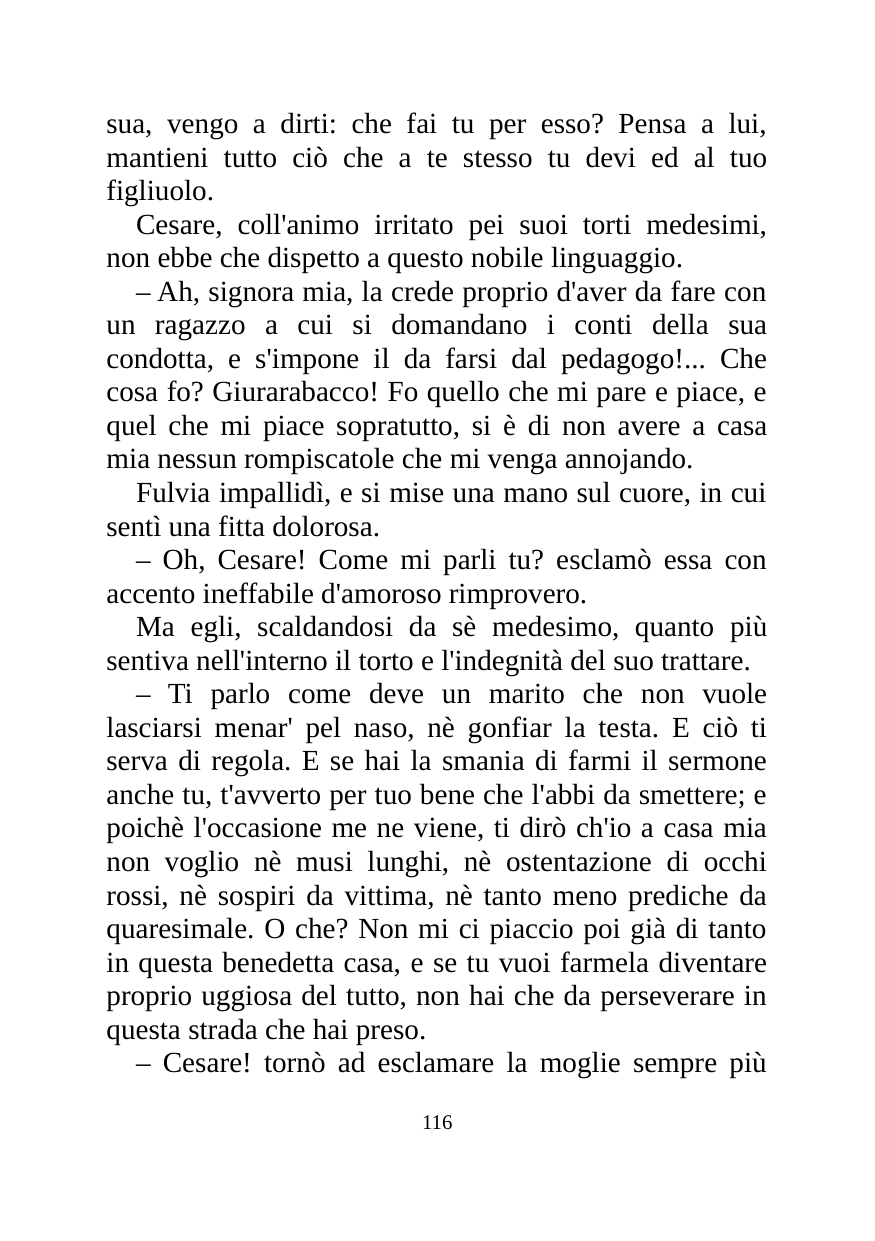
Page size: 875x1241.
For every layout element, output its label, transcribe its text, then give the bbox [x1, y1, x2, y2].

text – Oh, Cesare! Come mi parli tu? esclamò essa con accento ineffabile d'amoroso rimprovero. [106, 542, 768, 609]
text Cesare, coll'animo irritato pei suoi torti medesimi, non ebbe che dispetto a questo nobile linguaggio. [106, 207, 768, 274]
text – Ah, signora mia, la crede proprio d'aver da fare con un ragazzo a cui si domandano i conti della sua condotta, e s'impone il da farsi dal pedagogo!... Che cosa fo? Giurarabacco! Fo quello che mi pare e piace, e quel che mi piace sopratutto, si è di non avere a casa mia nessun rompiscatole che mi venga annojando. [106, 274, 768, 475]
text Fulvia impallidì, e si mise una mano sul cuore, in cui sentì una fitta dolorosa. [106, 475, 768, 542]
text Ma egli, scaldandosi da sè medesimo, quanto più sentiva nell'interno il torto e l'indegnità del suo trattare. [106, 609, 768, 676]
text sua, vengo a dirti: che fai tu per esso? Pensa a lui, mantieni tutto ciò che a te stesso tu devi ed al tuo figliuolo. [106, 106, 768, 207]
text – Ti parlo come deve un marito che non vuole lasciarsi menar' pel naso, nè gonfiar la testa. E ciò ti serva di regola. E se hai la smania di farmi il sermone anche tu, t'avverto per tuo bene che l'abbi da smettere; e poichè l'occasione me ne viene, ti dirò ch'io a casa mia non voglio nè musi lunghi, nè ostentazione di occhi rossi, nè sospiri da vittima, nè tanto meno prediche da quaresimale. O che? Non mi ci piaccio poi già di tanto in questa benedetta casa, e se tu vuoi farmela diventare proprio uggiosa del tutto, non hai che da perseverare in questa strada che hai preso. [106, 676, 768, 1045]
text – Cesare! tornò ad esclamare la moglie sempre più [106, 1045, 768, 1079]
